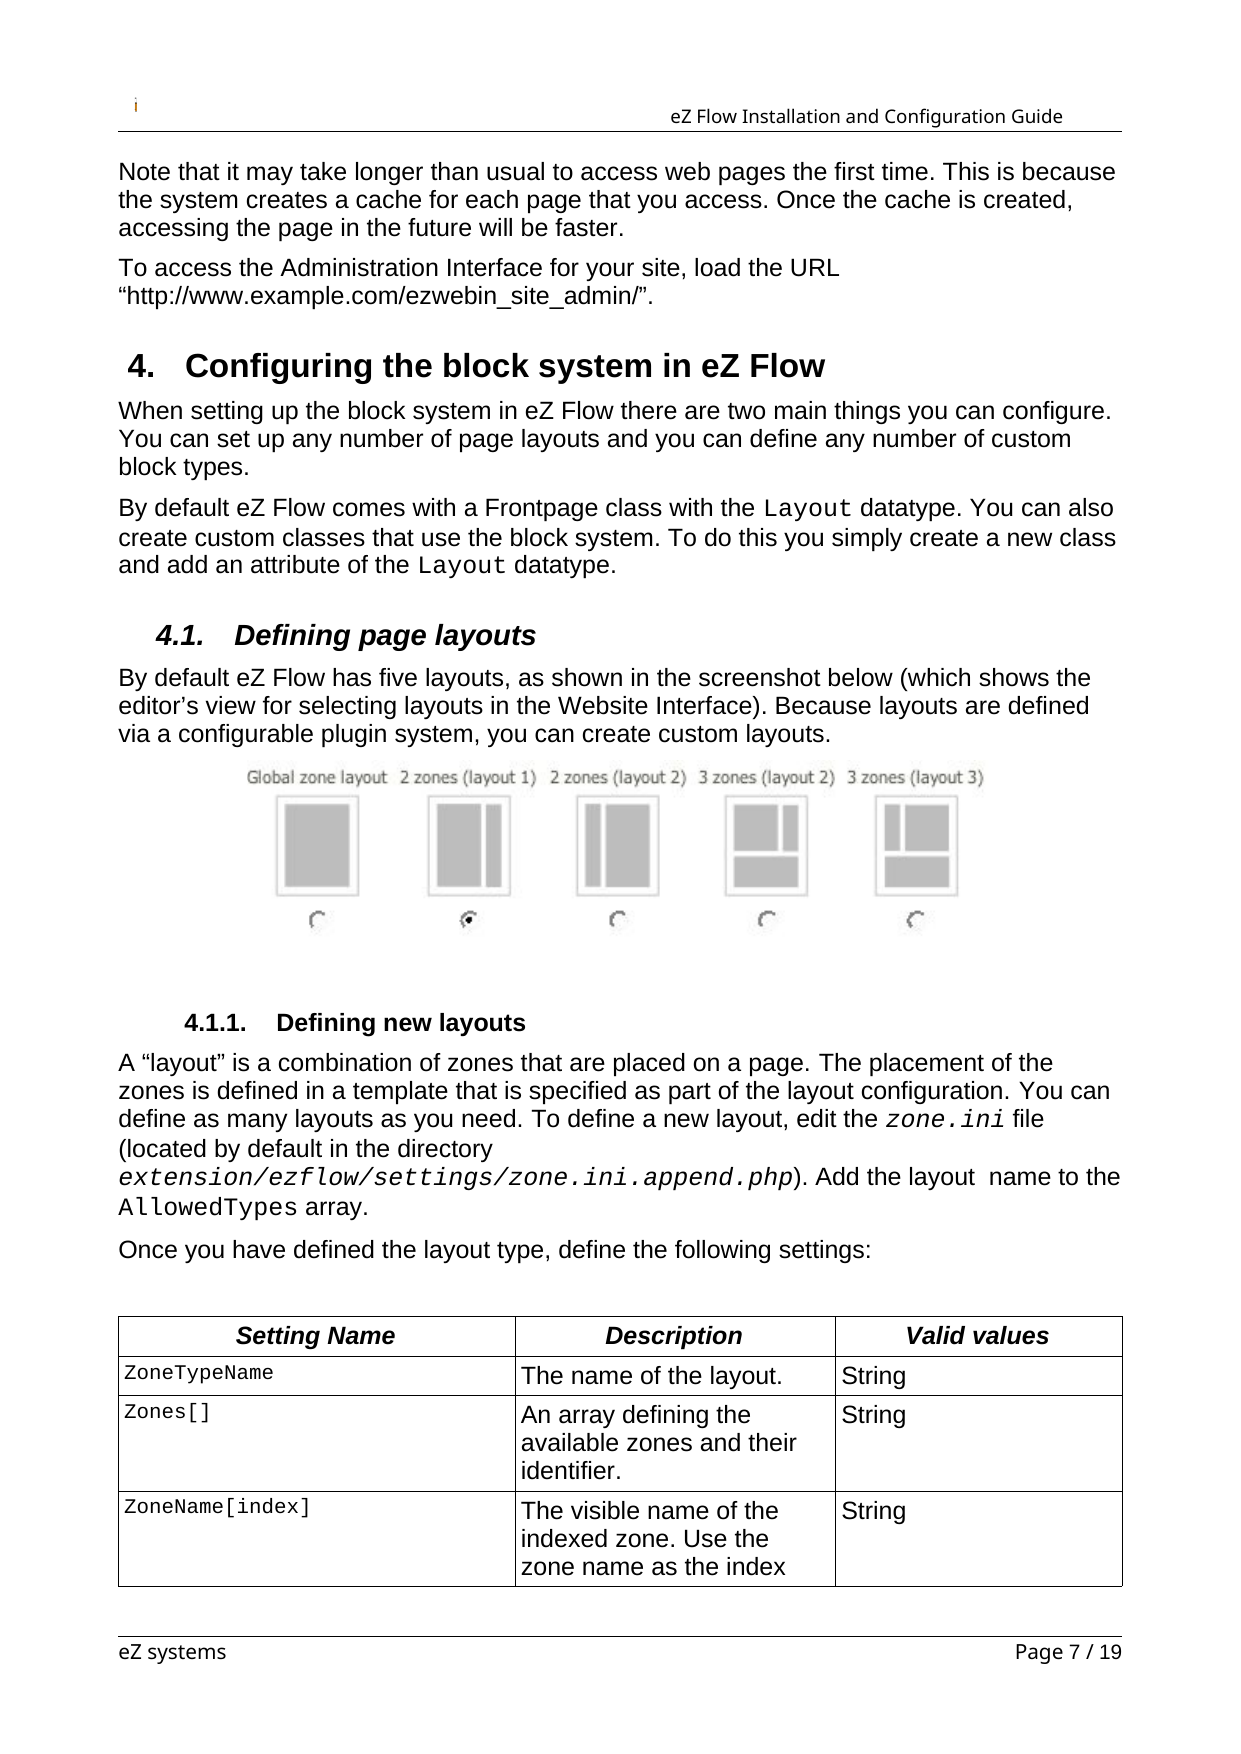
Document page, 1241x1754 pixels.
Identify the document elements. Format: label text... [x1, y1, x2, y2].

text Note that it may take longer than usual to access web pages the first time. This is because the system creates a cache for each page that you access. Once the cache is created, accessing the page in the future will be faster. [118, 158, 1122, 241]
subtitle Configuring the block system in eZ Flow [118, 347, 1122, 384]
table_cell String [836, 1357, 1122, 1395]
table_cell The visible name of the indexed zone. Use the zone name as the index [516, 1492, 835, 1586]
text By default eZ Flow has five layouts, as shown in the screenshot below (which shows the editor’s view for selecting layouts in the Website Interface). Because layouts are defined via a configurable plugin system, you can create custom layouts. [118, 664, 1122, 748]
table_cell String [836, 1396, 1122, 1491]
table_cell An array defining the available zones and their identifier. [516, 1396, 835, 1491]
picture [247, 760, 993, 944]
table_header Valid values [836, 1317, 1122, 1356]
table_header Setting Name [119, 1317, 515, 1356]
table_cell ZoneName[index] [119, 1492, 515, 1586]
table_cell The name of the layout. [516, 1357, 835, 1395]
text When setting up the block system in eZ Flow there are two main things you can configure. You can set up any number of page layouts and you can define any number of custom block types. [118, 397, 1122, 481]
table_cell ZoneTypeName [119, 1357, 515, 1395]
table_cell String [836, 1492, 1122, 1586]
table_header Description [516, 1317, 835, 1356]
subtitle Defining page layouts [148, 619, 1122, 652]
text By default eZ Flow comes with a Frontpage class with the Layout datatype. You can also create custom classes that use the block system. To do this you simply create a new class and add an attribute of the Layout datatype. [118, 493, 1122, 581]
text To access the Administration Interface for your site, load the URL “http://www.example.com/ezwebin_site_admin/”. [118, 254, 1122, 310]
subtitle Defining new layouts [177, 1008, 1122, 1036]
table_cell Zones[] [119, 1396, 515, 1491]
text A “layout” is a combination of zones that are placed on a page. The placement of the zones is defined in a template that is specified as part of the layout configuration. You can define as many layouts as you need. To define a new layout, edit the zone.ini file (located by default in the directory extension/ezflow/settings/zone.ini.append.php). Add the layout name to the AllowedTypes array. [118, 1049, 1122, 1223]
text Once you have defined the layout type, define the following settings: [118, 1236, 1122, 1263]
